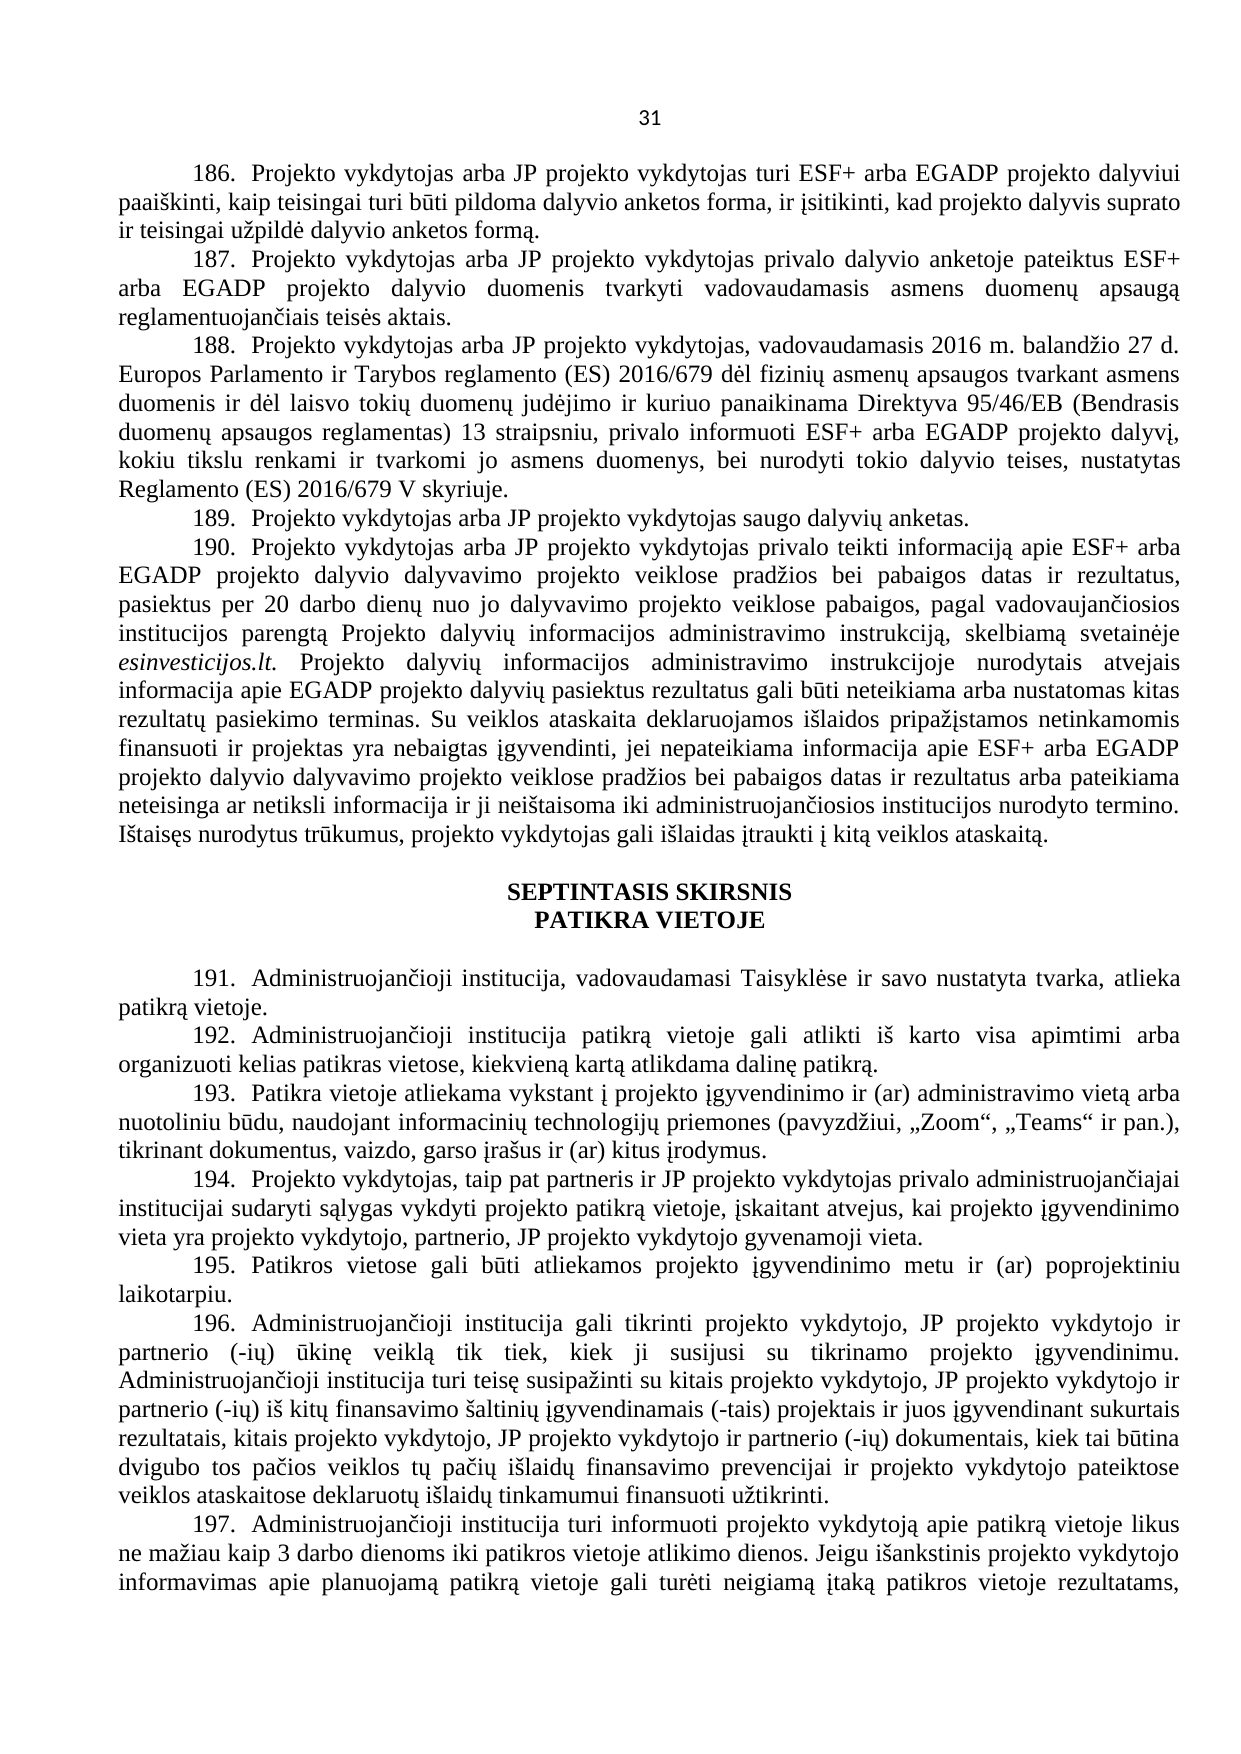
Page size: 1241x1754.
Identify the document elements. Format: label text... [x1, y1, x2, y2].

text 196. Administruojančioji institucija gali tikrinti projekto vykdytojo, JP projekto vykdytojo ir partnerio (-ių) ūkinę veiklą tik tiek, kiek ji susijusi su tikrinamo projekto įgyvendinimu. Administruojančioji institucija turi teisę susipažinti su kitais projekto vykdytojo, JP projekto vykdytojo ir partnerio (-ių) iš kitų finansavimo šaltinių įgyvendinamais (-tais) projektais ir juos įgyvendinant sukurtais rezultatais, kitais projekto vykdytojo, JP projekto vykdytojo ir partnerio (-ių) dokumentais, kiek tai būtina dvigubo tos pačios veiklos tų pačių išlaidų finansavimo prevencijai ir projekto vykdytojo pateiktose veiklos ataskaitose deklaruotų išlaidų tinkamumui finansuoti užtikrinti. [118, 1308, 1181, 1509]
text 187. Projekto vykdytojas arba JP projekto vykdytojas privalo dalyvio anketoje pateiktus ESF+ arba EGADP projekto dalyvio duomenis tvarkyti vadovaudamasis asmens duomenų apsaugą reglamentuojančiais teisės aktais. [118, 244, 1181, 330]
text 193. Patikra vietoje atliekama vykstant į projekto įgyvendinimo ir (ar) administravimo vietą arba nuotoliniu būdu, naudojant informacinių technologijų priemones (pavyzdžiui, „Zoom“, „Teams“ ir pan.), tikrinant dokumentus, vaizdo, garso įrašus ir (ar) kitus įrodymus. [118, 1078, 1181, 1164]
text 189. Projekto vykdytojas arba JP projekto vykdytojas saugo dalyvių anketas. [118, 503, 1181, 532]
subtitle SEPTINTASIS SKIRSNIS [118, 877, 1181, 905]
text 192. Administruojančioji institucija patikrą vietoje gali atlikti iš karto visa apimtimi arba organizuoti kelias patikras vietose, kiekvieną kartą atlikdama dalinę patikrą. [118, 1020, 1181, 1078]
text 191. Administruojančioji institucija, vadovaudamasi Taisyklėse ir savo nustatyta tvarka, atlieka patikrą vietoje. [118, 963, 1181, 1020]
text 194. Projekto vykdytojas, taip pat partneris ir JP projekto vykdytojas privalo administruojančiajai institucijai sudaryti sąlygas vykdyti projekto patikrą vietoje, įskaitant atvejus, kai projekto įgyvendinimo vieta yra projekto vykdytojo, partnerio, JP projekto vykdytojo gyvenamoji vieta. [118, 1164, 1181, 1250]
text 190. Projekto vykdytojas arba JP projekto vykdytojas privalo teikti informaciją apie ESF+ arba EGADP projekto dalyvio dalyvavimo projekto veiklose pradžios bei pabaigos datas ir rezultatus, pasiektus per 20 darbo dienų nuo jo dalyvavimo projekto veiklose pabaigos, pagal vadovaujančiosios institucijos parengtą Projekto dalyvių informacijos administravimo instrukciją, skelbiamą svetainėje esinvesticijos.lt. Projekto dalyvių informacijos administravimo instrukcijoje nurodytais atvejais informacija apie EGADP projekto dalyvių pasiektus rezultatus gali būti neteikiama arba nustatomas kitas rezultatų pasiekimo terminas. Su veiklos ataskaita deklaruojamos išlaidos pripažįstamos netinkamomis finansuoti ir projektas yra nebaigtas įgyvendinti, jei nepateikiama informacija apie ESF+ arba EGADP projekto dalyvio dalyvavimo projekto veiklose pradžios bei pabaigos datas ir rezultatus arba pateikiama neteisinga ar netiksli informacija ir ji neištaisoma iki administruojančiosios institucijos nurodyto termino. Ištaisęs nurodytus trūkumus, projekto vykdytojas gali išlaidas įtraukti į kitą veiklos ataskaitą. [118, 532, 1181, 848]
text 188. Projekto vykdytojas arba JP projekto vykdytojas, vadovaudamasis 2016 m. balandžio 27 d. Europos Parlamento ir Tarybos reglamento (ES) 2016/679 dėl fizinių asmenų apsaugos tvarkant asmens duomenis ir dėl laisvo tokių duomenų judėjimo ir kuriuo panaikinama Direktyva 95/46/EB (Bendrasis duomenų apsaugos reglamentas) 13 straipsniu, privalo informuoti ESF+ arba EGADP projekto dalyvį, kokiu tikslu renkami ir tvarkomi jo asmens duomenys, bei nurodyti tokio dalyvio teises, nustatytas Reglamento (ES) 2016/679 V skyriuje. [118, 330, 1181, 503]
text 195. Patikros vietose gali būti atliekamos projekto įgyvendinimo metu ir (ar) poprojektiniu laikotarpiu. [118, 1250, 1181, 1308]
text 186. Projekto vykdytojas arba JP projekto vykdytojas turi ESF+ arba EGADP projekto dalyviui paaiškinti, kaip teisingai turi būti pildoma dalyvio anketos forma, ir įsitikinti, kad projekto dalyvis suprato ir teisingai užpildė dalyvio anketos formą. [118, 158, 1181, 244]
text 197. Administruojančioji institucija turi informuoti projekto vykdytoją apie patikrą vietoje likus ne mažiau kaip 3 darbo dienoms iki patikros vietoje atlikimo dienos. Jeigu išankstinis projekto vykdytojo informavimas apie planuojamą patikrą vietoje gali turėti neigiamą įtaką patikros vietoje rezultatams, [118, 1509, 1181, 1595]
subtitle PATIKRA VIETOJE [118, 905, 1181, 934]
